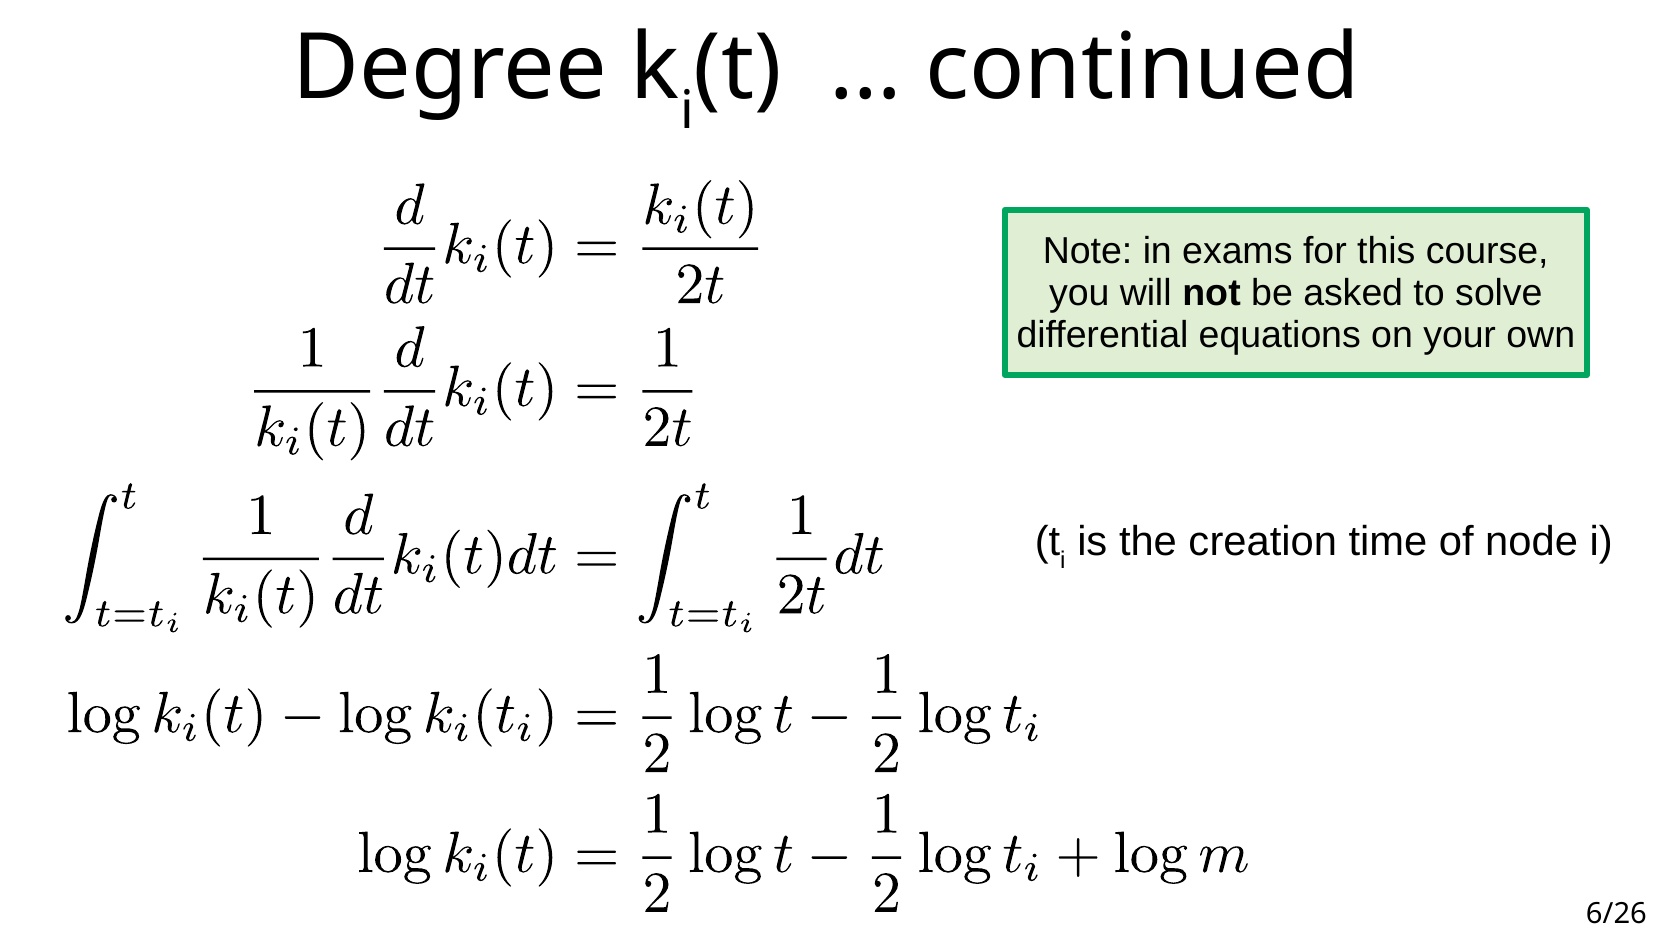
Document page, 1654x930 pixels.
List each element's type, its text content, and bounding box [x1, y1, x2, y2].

title Degree ki(t) … continued [82, 9, 1571, 136]
text_box (ti is the creation time of node i) [1020, 510, 1636, 614]
text_box [61, 180, 1250, 912]
text_box Note: in exams for this course, you will not be asked to solve differential equations on your own [1005, 209, 1587, 376]
